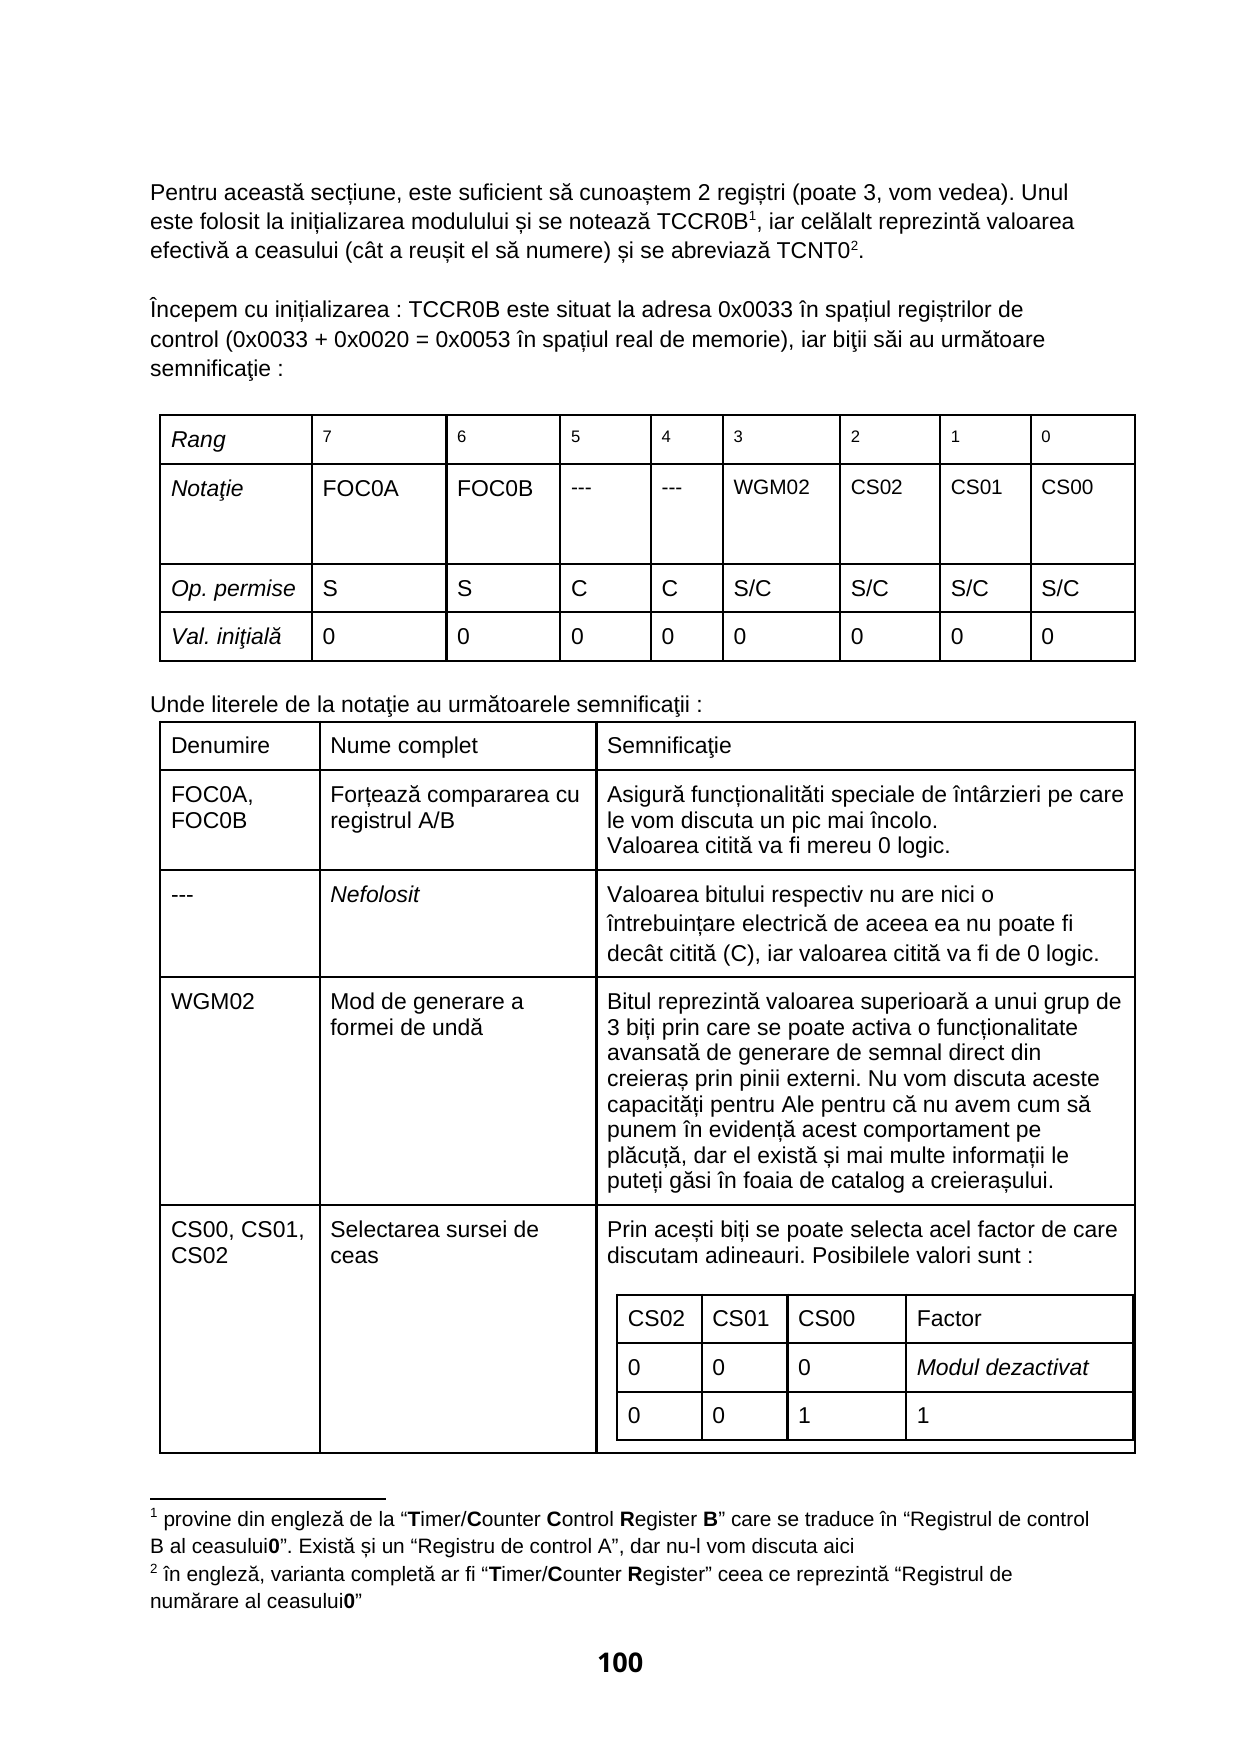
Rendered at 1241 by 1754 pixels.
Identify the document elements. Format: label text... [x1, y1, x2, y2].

table_cell Bitul reprezintă valoarea superioară a unui grup de 3 biți prin care se poate activa o funcționalitate avansată de generare de semnal direct din creieraș prin pinii externi. Nu vom discuta aceste capacități pentru Ale pentru că nu avem cum să punem în evidență acest comportament pe plăcuță, dar el există și mai multe informații le puteți găsi în foaia de catalog a creierașului. [598, 978, 1134, 1204]
table_cell 0 [448, 613, 559, 660]
table_cell Prin acești biți se poate selecta acel factor de care discutam adineauri. Posibilele valori sunt : [598, 1206, 1134, 1452]
table_cell CS00 [1032, 465, 1134, 563]
table_cell S [448, 565, 559, 611]
table_header CS02 [618, 1296, 701, 1342]
table_header 7 [313, 416, 445, 463]
table_cell FOC0A [313, 465, 445, 563]
table_header CS00 [789, 1296, 905, 1342]
table_cell 0 [618, 1393, 701, 1439]
table_cell 0 [618, 1344, 701, 1391]
table_header Nume complet [321, 723, 595, 769]
table_cell 0 [724, 613, 839, 660]
table_cell FOC0A, FOC0B [161, 771, 319, 869]
table_header 2 [841, 416, 939, 463]
table_cell 0 [941, 613, 1030, 660]
table_cell 0 [703, 1393, 786, 1439]
table_header Rang [161, 416, 311, 463]
table_cell --- [161, 871, 319, 976]
table_cell Selectarea sursei de ceas [321, 1206, 595, 1452]
table_cell 0 [841, 613, 939, 660]
text în engleză, varianta completă ar fi “Timer/Counter Register” ceea ce reprezintă “Registrul de numărare al ceasului0” [150, 1561, 1090, 1613]
table_cell 0 [313, 613, 445, 660]
table_cell 0 [561, 613, 650, 660]
table_cell WGM02 [724, 465, 839, 563]
text Unde literele de la notaţie au următoarele semnificaţii : [150, 691, 1090, 717]
table_cell Nefolosit [321, 871, 595, 976]
table_header 4 [652, 416, 722, 463]
table_cell 1 [789, 1393, 905, 1439]
table_cell S/C [1032, 565, 1134, 611]
table_header Factor [907, 1296, 1132, 1342]
table_cell Modul dezactivat [907, 1344, 1132, 1391]
text Pentru această secțiune, este suficient să cunoaștem 2 regiștri (poate 3, vom vedea). Unul este folosit la inițializarea modulului și se notează TCCR0B, iar celălalt reprezintă valoarea efectivă a ceasului (cât a reușit el să numere) și se abreviază TCNT0. [150, 179, 1090, 264]
table_cell --- [652, 465, 722, 563]
table_cell 0 [652, 613, 722, 660]
table_cell S/C [841, 565, 939, 611]
table_cell S [313, 565, 445, 611]
table_cell S/C [724, 565, 839, 611]
table_cell --- [561, 465, 650, 563]
table_header 0 [1032, 416, 1134, 463]
table_cell C [652, 565, 722, 611]
table_cell Asigură funcționalităti speciale de întârzieri pe care le vom discuta un pic mai încolo. Valoarea citită va fi mereu 0 logic. [598, 771, 1134, 869]
table_header CS01 [703, 1296, 786, 1342]
table_header Semnificaţie [598, 723, 1134, 769]
table_cell S/C [941, 565, 1030, 611]
text Începem cu inițializarea : TCCR0B este situat la adresa 0x0033 în spațiul regiștrilor de control (0x0033 + 0x0020 = 0x0053 în spațiul real de memorie), iar biţii săi au următoare semnificaţie : [150, 297, 1090, 381]
table_cell 1 [907, 1393, 1132, 1439]
table_header 6 [448, 416, 559, 463]
table_cell Notaţie [161, 465, 311, 563]
table_cell 0 [1032, 613, 1134, 660]
table_cell FOC0B [448, 465, 559, 563]
table_cell Val. iniţială [161, 613, 311, 660]
table_header 5 [561, 416, 650, 463]
table_cell CS02 [841, 465, 939, 563]
table_cell CS00, CS01, CS02 [161, 1206, 319, 1452]
table_cell Forțează compararea cu registrul A/B [321, 771, 595, 869]
table_cell 0 [703, 1344, 786, 1391]
table_cell WGM02 [161, 978, 319, 1204]
table_cell CS01 [941, 465, 1030, 563]
table_cell Valoarea bitului respectiv nu are nici o întrebuințare electrică de aceea ea nu poate fi decât citită (C), iar valoarea citită va fi de 0 logic. [598, 871, 1134, 976]
table_cell Mod de generare a formei de undă [321, 978, 595, 1204]
table_header 1 [941, 416, 1030, 463]
table_header 3 [724, 416, 839, 463]
text provine din engleză de la “Timer/Counter Control Register B” care se traduce în “Registrul de control B al ceasului0”. Există și un “Registru de control A”, dar nu-l vom discuta aici [150, 1505, 1090, 1558]
table_cell C [561, 565, 650, 611]
table_cell Op. permise [161, 565, 311, 611]
table_cell 0 [789, 1344, 905, 1391]
table_header Denumire [161, 723, 319, 769]
